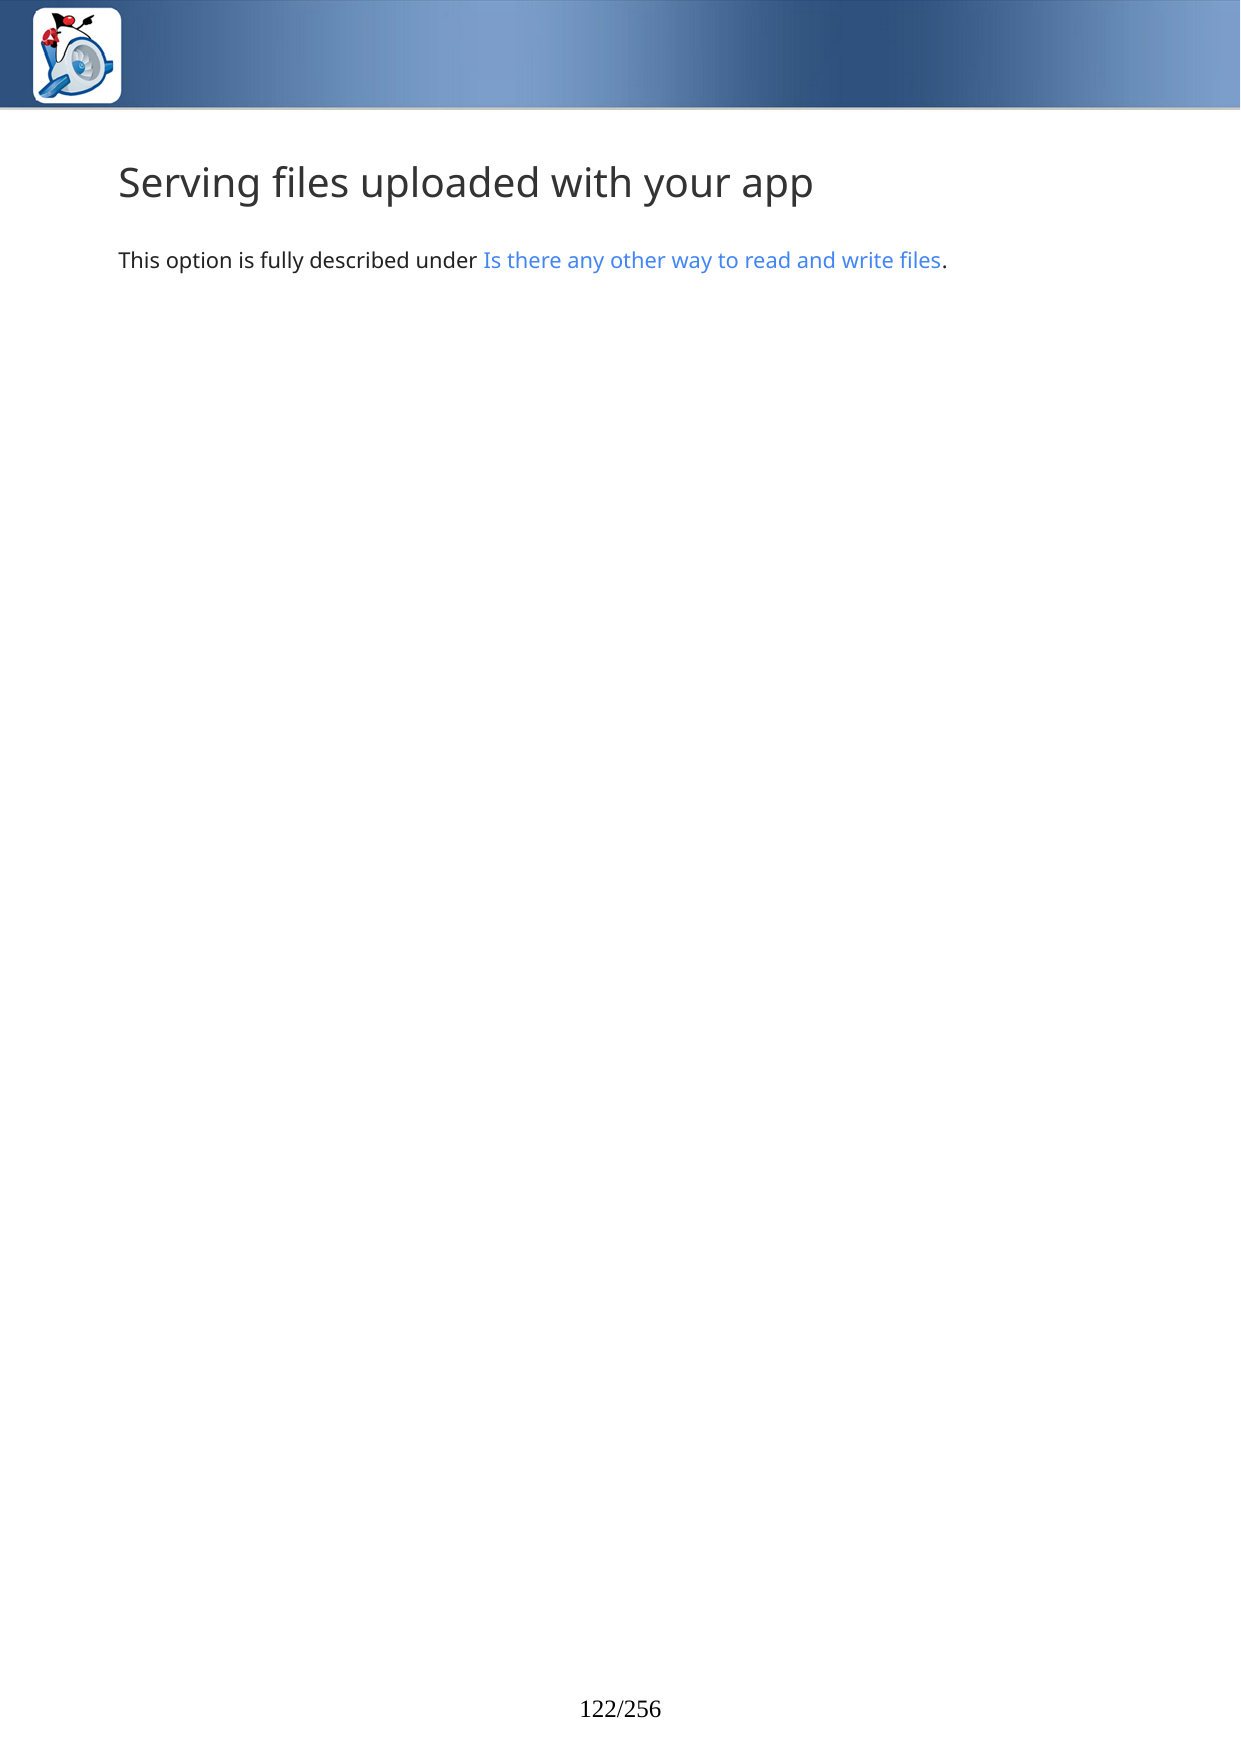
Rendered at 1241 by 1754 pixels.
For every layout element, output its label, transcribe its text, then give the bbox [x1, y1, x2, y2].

picture [0, 0, 1241, 110]
text This option is fully described under Is there any other way to read and write files. [118, 240, 1122, 274]
subtitle Serving files uploaded with your app [118, 153, 1122, 209]
